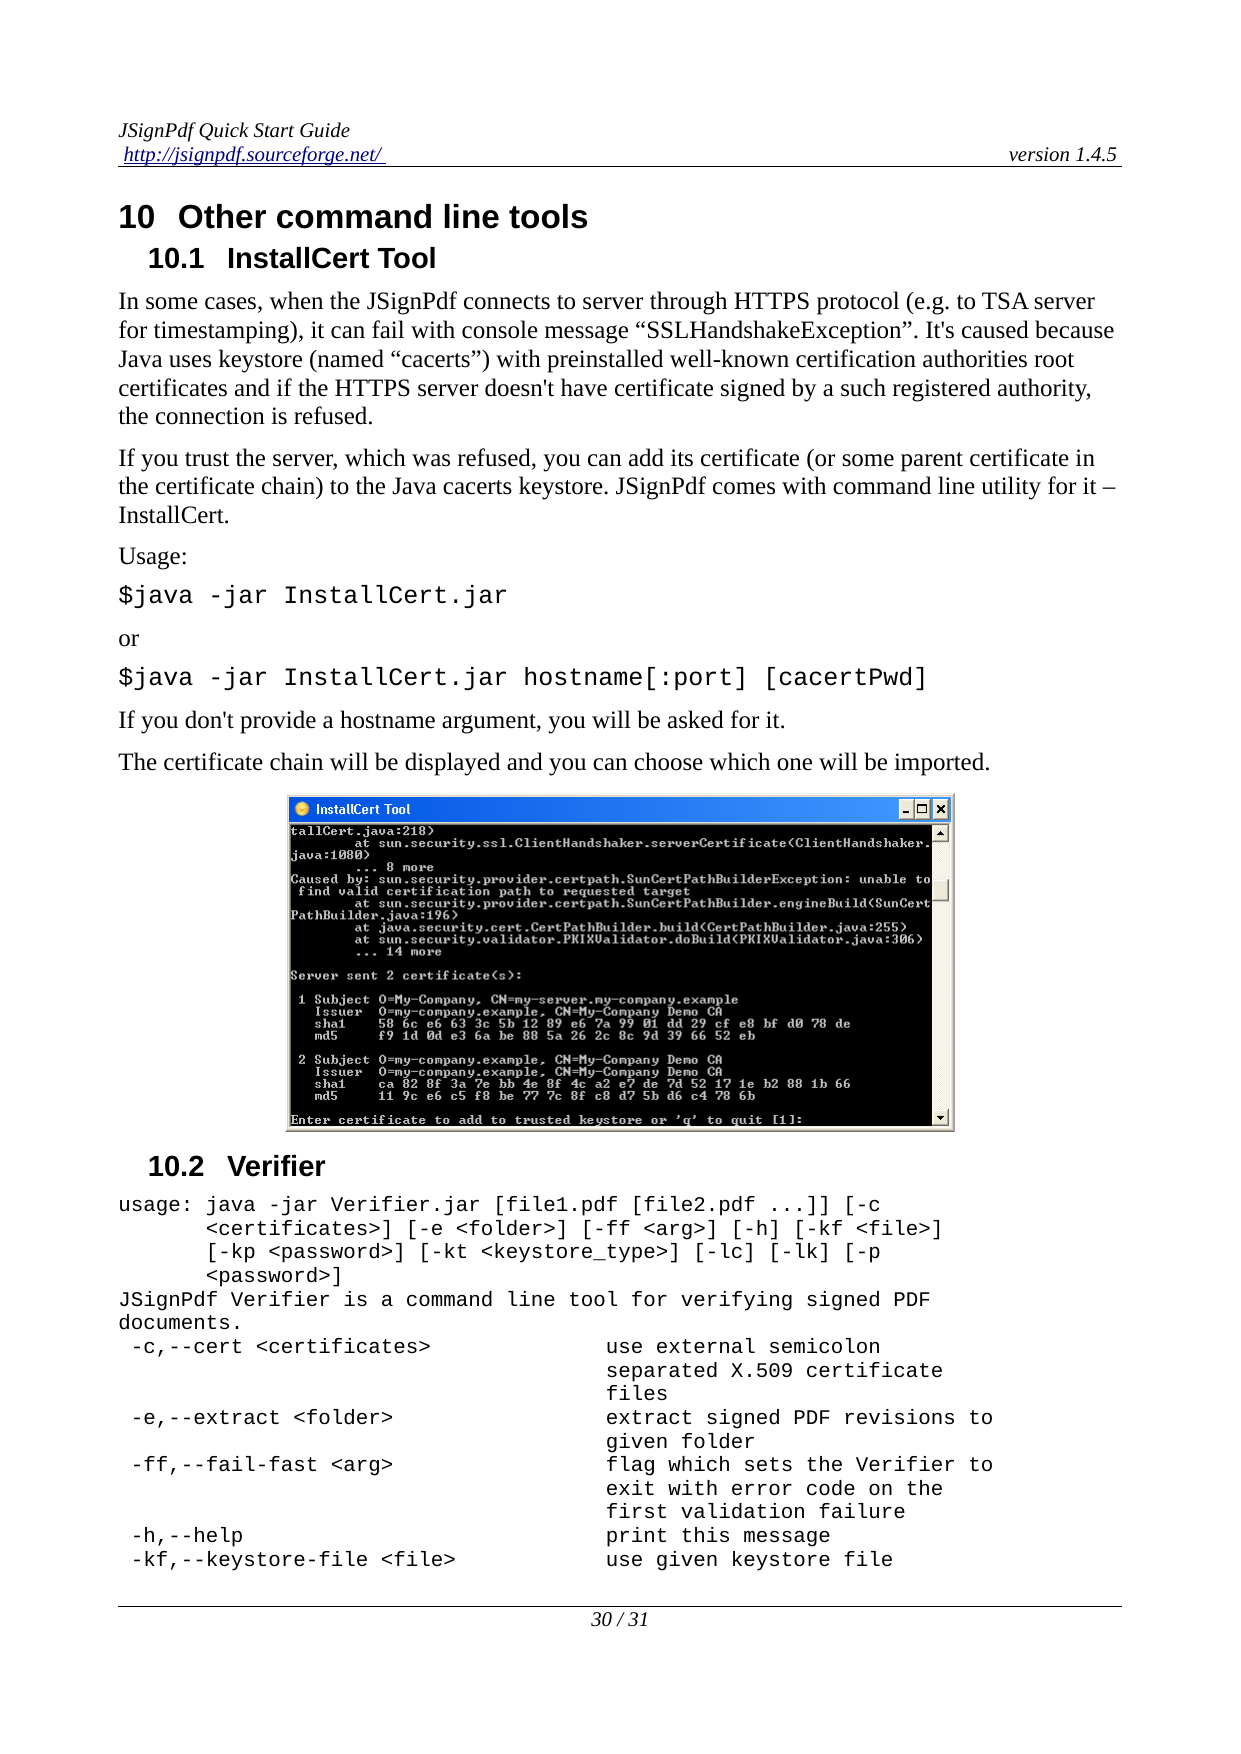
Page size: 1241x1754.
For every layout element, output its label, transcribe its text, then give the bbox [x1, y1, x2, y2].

text separated X.509 certificate [118, 1360, 1122, 1383]
text files [118, 1383, 1122, 1407]
text -c,--cert <certificates> use external semicolon [118, 1336, 1122, 1360]
text or [118, 623, 1122, 652]
text Usage: [118, 541, 1122, 570]
text If you trust the server, which was refused, you can add its certificate (or some parent certificate in the certificate chain) to the Java cacerts keystore. JSignPdf comes with command line utility for it – InstallCert. [118, 443, 1122, 529]
text exit with error code on the [118, 1478, 1122, 1502]
picture [285, 793, 955, 1132]
text -e,--extract <folder> extract signed PDF revisions to [118, 1407, 1122, 1431]
subtitle Verifier [148, 1132, 1116, 1182]
text $java -jar InstallCert.jar [118, 583, 1122, 611]
text -ff,--fail-fast <arg> flag which sets the Verifier to [118, 1454, 1122, 1478]
text documents. [118, 1312, 1122, 1336]
text [-kp <password>] [-kt <keystore_type>] [-lc] [-lk] [-p [118, 1241, 1122, 1265]
subtitle Other command line tools [118, 197, 1122, 235]
text <certificates>] [-e <folder>] [-ff <arg>] [-h] [-kf <file>] [118, 1218, 1122, 1241]
text usage: java -jar Verifier.jar [file1.pdf [file2.pdf ...]] [-c [118, 1194, 1122, 1218]
text <password>] [118, 1265, 1122, 1289]
text $java -jar InstallCert.jar hostname[:port] [cacertPwd] [118, 665, 1122, 693]
text given folder [118, 1431, 1122, 1454]
text -kf,--keystore-file <file> use given keystore file [118, 1549, 1122, 1572]
text If you don't provide a hostname argument, you will be asked for it. [118, 706, 1122, 734]
text first validation failure [118, 1502, 1122, 1525]
text In some cases, when the JSignPdf connects to server through HTTPS protocol (e.g. to TSA server for timestamping), it can fail with console message “SSLHandshakeException”. It's caused because Java uses keystore (named “cacerts”) with preinstalled well-known certification authorities root certificates and if the HTTPS server doesn't have certificate signed by a such registered authority, the connection is refused. [118, 286, 1122, 430]
text The certificate chain will be displayed and you can choose which one will be imported. [118, 747, 1122, 776]
subtitle InstallCert Tool [148, 241, 1116, 275]
text JSignPdf Verifier is a command line tool for verifying signed PDF [118, 1289, 1122, 1312]
text -h,--help print this message [118, 1525, 1122, 1549]
